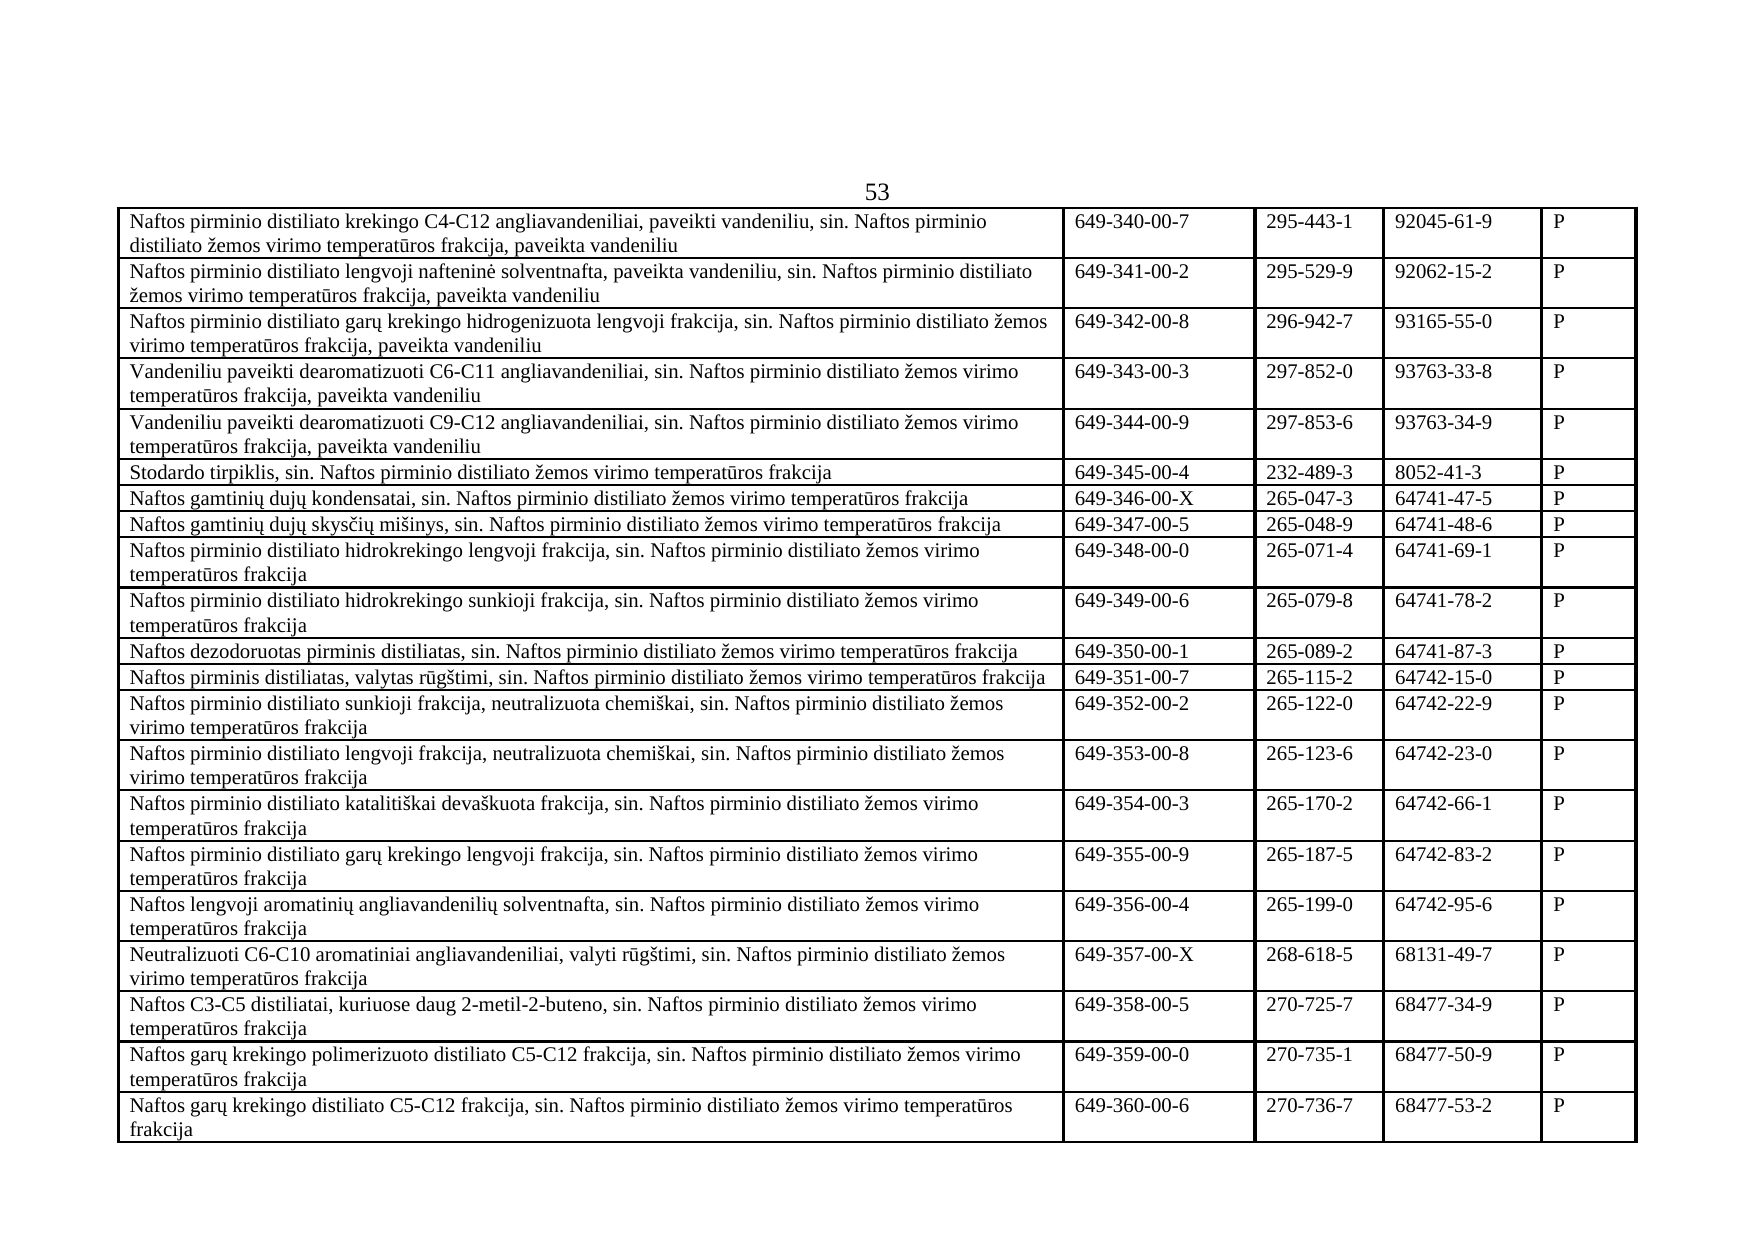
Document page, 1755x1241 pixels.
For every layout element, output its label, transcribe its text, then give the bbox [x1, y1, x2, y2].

table_cell Naftos pirminio distiliato sunkioji frakcija, neutralizuota chemiškai, sin. Naftos pirminio distiliato žemos virimo temperatūros frakcija [120, 691, 1062, 739]
table_cell 649-349-00-6 [1065, 589, 1253, 637]
table_cell 265-122-0 [1257, 691, 1382, 739]
table_cell 296-942-7 [1257, 309, 1382, 357]
table_cell 265-170-2 [1257, 791, 1382, 839]
table_cell P [1543, 791, 1634, 839]
table_cell 64741-47-5 [1385, 486, 1540, 510]
table_cell 92062-15-2 [1385, 259, 1540, 307]
table_cell 270-735-1 [1257, 1043, 1382, 1091]
table_cell Naftos pirminio distiliato hidrokrekingo lengvoji frakcija, sin. Naftos pirminio distiliato žemos virimo temperatūros frakcija [120, 538, 1062, 586]
table_cell P [1543, 665, 1634, 689]
table_cell P [1543, 359, 1634, 407]
table_cell Naftos gamtinių dujų kondensatai, sin. Naftos pirminio distiliato žemos virimo temperatūros frakcija [120, 486, 1062, 510]
table_cell 270-736-7 [1257, 1093, 1382, 1141]
table_cell 265-048-9 [1257, 512, 1382, 536]
table_cell P [1543, 589, 1634, 637]
table_cell 265-199-0 [1257, 892, 1382, 940]
table_cell P [1543, 842, 1634, 890]
table_cell 265-187-5 [1257, 842, 1382, 890]
table_cell P [1543, 1043, 1634, 1091]
table_cell 64742-66-1 [1385, 791, 1540, 839]
table_cell Naftos pirminio distiliato garų krekingo lengvoji frakcija, sin. Naftos pirminio distiliato žemos virimo temperatūros frakcija [120, 842, 1062, 890]
table_cell P [1543, 486, 1634, 510]
table_cell 68477-53-2 [1385, 1093, 1540, 1141]
table_cell Neutralizuoti C6-C10 aromatiniai angliavandeniliai, valyti rūgštimi, sin. Naftos pirminio distiliato žemos virimo temperatūros frakcija [120, 942, 1062, 990]
table_cell P [1543, 410, 1634, 458]
table_cell 93165-55-0 [1385, 309, 1540, 357]
table_cell 649-351-00-7 [1065, 665, 1253, 689]
table_cell 649-346-00-X [1065, 486, 1253, 510]
table_cell 68477-34-9 [1385, 992, 1540, 1040]
table_cell 64742-23-0 [1385, 741, 1540, 789]
table_cell P [1543, 942, 1634, 990]
table_cell 649-353-00-8 [1065, 741, 1253, 789]
table_cell 649-350-00-1 [1065, 639, 1253, 663]
table_cell 297-852-0 [1257, 359, 1382, 407]
table_cell 270-725-7 [1257, 992, 1382, 1040]
table_cell Naftos pirminio distiliato hidrokrekingo sunkioji frakcija, sin. Naftos pirminio distiliato žemos virimo temperatūros frakcija [120, 589, 1062, 637]
table_cell 649-358-00-5 [1065, 992, 1253, 1040]
table_cell P [1543, 209, 1634, 257]
table_cell Naftos garų krekingo polimerizuoto distiliato C5-C12 frakcija, sin. Naftos pirminio distiliato žemos virimo temperatūros frakcija [120, 1043, 1062, 1091]
table_cell 649-341-00-2 [1065, 259, 1253, 307]
table_cell 265-071-4 [1257, 538, 1382, 586]
table_cell Naftos lengvoji aromatinių angliavandenilių solventnafta, sin. Naftos pirminio distiliato žemos virimo temperatūros frakcija [120, 892, 1062, 940]
table_cell 649-352-00-2 [1065, 691, 1253, 739]
table_cell Naftos pirminio distiliato garų krekingo hidrogenizuota lengvoji frakcija, sin. Naftos pirminio distiliato žemos virimo temperatūros frakcija, paveikta vandeniliu [120, 309, 1062, 357]
table_cell 64742-15-0 [1385, 665, 1540, 689]
table_cell Naftos pirminio distiliato lengvoji nafteninė solventnafta, paveikta vandeniliu, sin. Naftos pirminio distiliato žemos virimo temperatūros frakcija, paveikta vandeniliu [120, 259, 1062, 307]
table_cell 265-115-2 [1257, 665, 1382, 689]
table_cell 64741-78-2 [1385, 589, 1540, 637]
table_cell 64742-83-2 [1385, 842, 1540, 890]
table_cell Naftos garų krekingo distiliato C5-C12 frakcija, sin. Naftos pirminio distiliato žemos virimo temperatūros frakcija [120, 1093, 1062, 1141]
table_cell 649-344-00-9 [1065, 410, 1253, 458]
table_cell 649-354-00-3 [1065, 791, 1253, 839]
table_cell 8052-41-3 [1385, 460, 1540, 484]
table_cell 649-355-00-9 [1065, 842, 1253, 890]
table_cell P [1543, 691, 1634, 739]
table_cell 295-529-9 [1257, 259, 1382, 307]
table_cell P [1543, 309, 1634, 357]
table_cell Stodardo tirpiklis, sin. Naftos pirminio distiliato žemos virimo temperatūros frakcija [120, 460, 1062, 484]
table_cell 68477-50-9 [1385, 1043, 1540, 1091]
table_cell Naftos pirminio distiliato lengvoji frakcija, neutralizuota chemiškai, sin. Naftos pirminio distiliato žemos virimo temperatūros frakcija [120, 741, 1062, 789]
table_cell 68131-49-7 [1385, 942, 1540, 990]
table_cell 93763-34-9 [1385, 410, 1540, 458]
table_cell 649-347-00-5 [1065, 512, 1253, 536]
table_cell 265-089-2 [1257, 639, 1382, 663]
table_cell 92045-61-9 [1385, 209, 1540, 257]
table_cell Naftos pirminio distiliato krekingo C4-C12 angliavandeniliai, paveikti vandeniliu, sin. Naftos pirminio distiliato žemos virimo temperatūros frakcija, paveikta vandeniliu [120, 209, 1062, 257]
table_cell 265-123-6 [1257, 741, 1382, 789]
table_cell 232-489-3 [1257, 460, 1382, 484]
table_cell 93763-33-8 [1385, 359, 1540, 407]
table_cell 649-343-00-3 [1065, 359, 1253, 407]
table_cell P [1543, 1093, 1634, 1141]
table_cell P [1543, 992, 1634, 1040]
table_cell P [1543, 639, 1634, 663]
table_cell P [1543, 892, 1634, 940]
table_cell 649-359-00-0 [1065, 1043, 1253, 1091]
table_cell Naftos gamtinių dujų skysčių mišinys, sin. Naftos pirminio distiliato žemos virimo temperatūros frakcija [120, 512, 1062, 536]
table_cell P [1543, 259, 1634, 307]
table_cell Vandeniliu paveikti dearomatizuoti C9-C12 angliavandeniliai, sin. Naftos pirminio distiliato žemos virimo temperatūros frakcija, paveikta vandeniliu [120, 410, 1062, 458]
table_cell 649-356-00-4 [1065, 892, 1253, 940]
table_cell Vandeniliu paveikti dearomatizuoti C6-C11 angliavandeniliai, sin. Naftos pirminio distiliato žemos virimo temperatūros frakcija, paveikta vandeniliu [120, 359, 1062, 407]
table_cell 649-360-00-6 [1065, 1093, 1253, 1141]
table_cell Naftos dezodoruotas pirminis distiliatas, sin. Naftos pirminio distiliato žemos virimo temperatūros frakcija [120, 639, 1062, 663]
table_cell 295-443-1 [1257, 209, 1382, 257]
table_cell 649-348-00-0 [1065, 538, 1253, 586]
table_cell 64742-22-9 [1385, 691, 1540, 739]
table_cell Naftos pirminio distiliato katalitiškai devaškuota frakcija, sin. Naftos pirminio distiliato žemos virimo temperatūros frakcija [120, 791, 1062, 839]
table_cell P [1543, 512, 1634, 536]
table_cell 265-047-3 [1257, 486, 1382, 510]
table_cell 64742-95-6 [1385, 892, 1540, 940]
table_cell 649-340-00-7 [1065, 209, 1253, 257]
table_cell 64741-69-1 [1385, 538, 1540, 586]
table_cell 64741-48-6 [1385, 512, 1540, 536]
table_cell P [1543, 538, 1634, 586]
table_cell 297-853-6 [1257, 410, 1382, 458]
table_cell 649-345-00-4 [1065, 460, 1253, 484]
table_cell 649-342-00-8 [1065, 309, 1253, 357]
table_cell P [1543, 741, 1634, 789]
table_cell 64741-87-3 [1385, 639, 1540, 663]
table_cell 265-079-8 [1257, 589, 1382, 637]
table_cell P [1543, 460, 1634, 484]
table_cell 649-357-00-X [1065, 942, 1253, 990]
table_cell 268-618-5 [1257, 942, 1382, 990]
table_cell Naftos pirminis distiliatas, valytas rūgštimi, sin. Naftos pirminio distiliato žemos virimo temperatūros frakcija [120, 665, 1062, 689]
table_cell Naftos C3-C5 distiliatai, kuriuose daug 2-metil-2-buteno, sin. Naftos pirminio distiliato žemos virimo temperatūros frakcija [120, 992, 1062, 1040]
